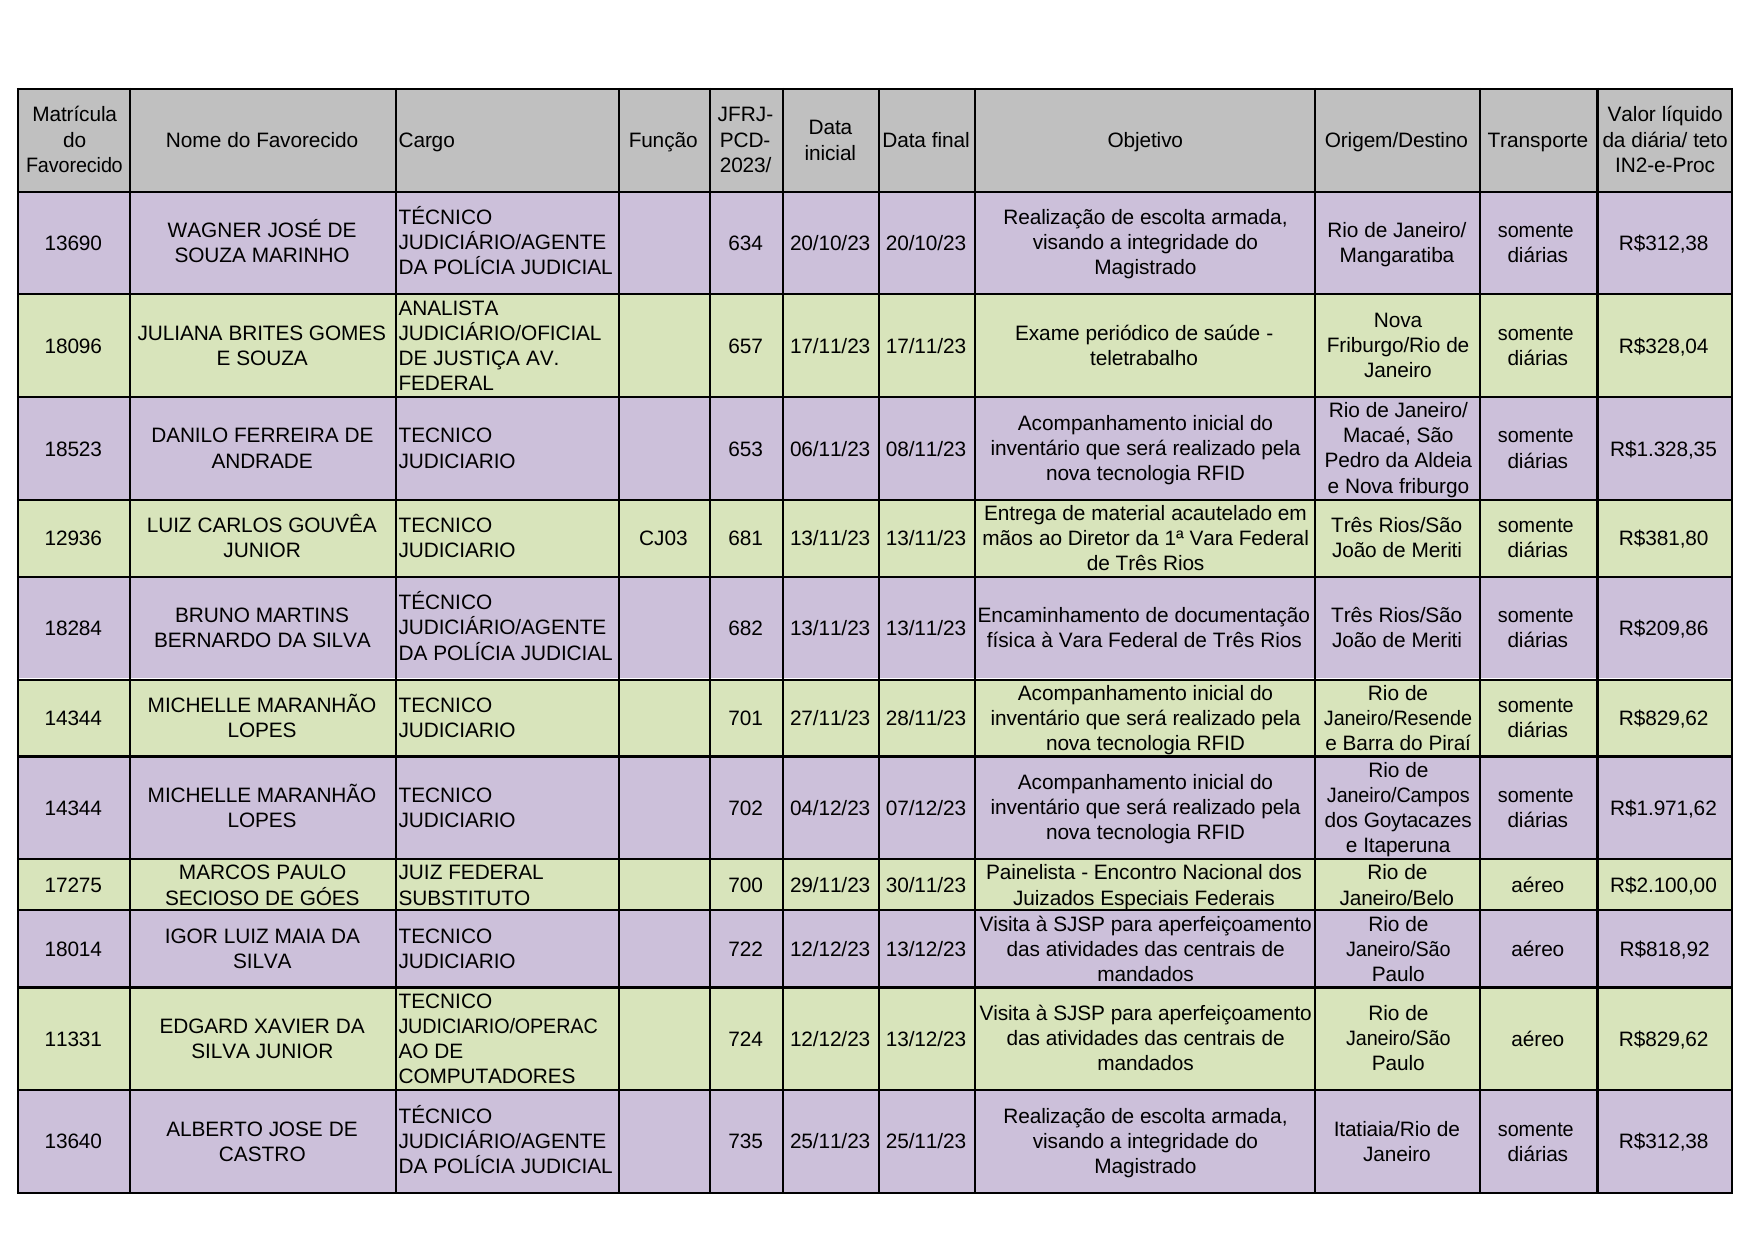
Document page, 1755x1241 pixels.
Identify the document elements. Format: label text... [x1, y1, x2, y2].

table_cell somente diárias [1481, 681, 1596, 755]
table_cell 701 [711, 681, 782, 755]
table_cell Acompanhamento inicial do inventário que será realizado pela nova tecnologia RFID [976, 758, 1314, 858]
table_cell Nova Friburgo/Rio de Janeiro [1316, 295, 1479, 396]
table_cell aéreo [1481, 860, 1596, 909]
table_cell 25/11/23 [784, 1091, 878, 1192]
table_cell JULIANA BRITES GOMES E SOUZA [131, 295, 395, 396]
table_cell 657 [711, 295, 782, 396]
table_cell 13/12/23 [880, 989, 974, 1089]
table_cell aéreo [1481, 911, 1596, 986]
table_cell TECNICO JUDICIARIO [397, 398, 618, 499]
table_header Transporte [1481, 90, 1596, 191]
table_cell R$328,04 [1599, 295, 1731, 396]
table_cell [620, 193, 709, 293]
table_cell BRUNO MARTINS BERNARDO DA SILVA [131, 578, 395, 678]
table_cell somente diárias [1481, 193, 1596, 293]
table_cell Rio de Janeiro/São Paulo [1316, 989, 1479, 1089]
table_cell R$2.100,00 [1599, 860, 1731, 909]
table_cell MICHELLE MARANHÃO LOPES [131, 681, 395, 755]
table_cell Acompanhamento inicial do inventário que será realizado pela nova tecnologia RFID [976, 681, 1314, 755]
table_cell somente diárias [1481, 501, 1596, 576]
table_cell 13/11/23 [880, 501, 974, 576]
table_cell CJ03 [620, 501, 709, 576]
table_header Cargo [397, 90, 618, 191]
table_header Data final [880, 90, 974, 191]
table_cell R$829,62 [1599, 681, 1731, 755]
table_cell 04/12/23 [784, 758, 878, 858]
table_cell 682 [711, 578, 782, 678]
table_cell somente diárias [1481, 578, 1596, 678]
table_cell somente diárias [1481, 758, 1596, 858]
table_header Função [620, 90, 709, 191]
table_cell [620, 1091, 709, 1192]
table_header Origem/Destino [1316, 90, 1479, 191]
table_cell somente diárias [1481, 398, 1596, 499]
table_cell 12/12/23 [784, 911, 878, 986]
table_cell EDGARD XAVIER DA SILVA JUNIOR [131, 989, 395, 1089]
table_cell 18284 [19, 578, 129, 678]
table_header Matrícula do Favorecido [19, 90, 129, 191]
table_cell TECNICO JUDICIARIO/OPERAC AO DE COMPUTADORES [397, 989, 618, 1089]
table_cell 702 [711, 758, 782, 858]
table_cell DANILO FERREIRA DE ANDRADE [131, 398, 395, 499]
table_cell 13/11/23 [880, 578, 974, 678]
table_cell 653 [711, 398, 782, 499]
table_cell Painelista - Encontro Nacional dos Juizados Especiais Federais [976, 860, 1314, 909]
table_cell Rio de Janeiro/São Paulo [1316, 911, 1479, 986]
table_cell 13640 [19, 1091, 129, 1192]
table_cell TECNICO JUDICIARIO [397, 501, 618, 576]
table_cell 06/11/23 [784, 398, 878, 499]
table_cell Entrega de material acautelado em mãos ao Diretor da 1ª Vara Federal de Três Rios [976, 501, 1314, 576]
table_cell Três Rios/São João de Meriti [1316, 501, 1479, 576]
table_header Data inicial [784, 90, 878, 191]
table_cell 18523 [19, 398, 129, 499]
table_cell 722 [711, 911, 782, 986]
table_cell 700 [711, 860, 782, 909]
table_cell TÉCNICO JUDICIÁRIO/AGENTE DA POLÍCIA JUDICIAL [397, 193, 618, 293]
table_cell 17/11/23 [784, 295, 878, 396]
table_cell Realização de escolta armada, visando a integridade do Magistrado [976, 1091, 1314, 1192]
table_cell Rio de Janeiro/ Mangaratiba [1316, 193, 1479, 293]
table_header Valor líquido da diária/ teto IN2-e-Proc [1599, 90, 1731, 191]
table_cell IGOR LUIZ MAIA DA SILVA [131, 911, 395, 986]
table_cell MICHELLE MARANHÃO LOPES [131, 758, 395, 858]
table_cell Rio de Janeiro/Campos dos Goytacazes e Itaperuna [1316, 758, 1479, 858]
table_cell 17275 [19, 860, 129, 909]
table_cell aéreo [1481, 989, 1596, 1089]
table_cell Rio de Janeiro/Belo [1316, 860, 1479, 909]
table_cell 14344 [19, 758, 129, 858]
table_cell 18014 [19, 911, 129, 986]
table_cell 08/11/23 [880, 398, 974, 499]
table_cell 25/11/23 [880, 1091, 974, 1192]
table_cell [620, 860, 709, 909]
table_cell Visita à SJSP para aperfeiçoamento das atividades das centrais de mandados [976, 989, 1314, 1089]
table_cell 724 [711, 989, 782, 1089]
table_cell [620, 398, 709, 499]
table_cell [620, 578, 709, 678]
table_cell 13/11/23 [784, 501, 878, 576]
table_cell [620, 989, 709, 1089]
table_cell R$312,38 [1599, 1091, 1731, 1192]
table_cell R$829,62 [1599, 989, 1731, 1089]
table_cell TECNICO JUDICIARIO [397, 911, 618, 986]
table_cell 29/11/23 [784, 860, 878, 909]
table_cell TÉCNICO JUDICIÁRIO/AGENTE DA POLÍCIA JUDICIAL [397, 1091, 618, 1192]
table_cell [620, 758, 709, 858]
table_cell TÉCNICO JUDICIÁRIO/AGENTE DA POLÍCIA JUDICIAL [397, 578, 618, 678]
table_cell 13/11/23 [784, 578, 878, 678]
table_cell 13/12/23 [880, 911, 974, 986]
table_cell 07/12/23 [880, 758, 974, 858]
table_cell [620, 295, 709, 396]
table_cell 20/10/23 [784, 193, 878, 293]
table_cell ALBERTO JOSE DE CASTRO [131, 1091, 395, 1192]
table_cell [620, 681, 709, 755]
table_cell Encaminhamento de documentação física à Vara Federal de Três Rios [976, 578, 1314, 678]
table_cell JUIZ FEDERAL SUBSTITUTO [397, 860, 618, 909]
table_cell R$1.971,62 [1599, 758, 1731, 858]
table_cell 11331 [19, 989, 129, 1089]
table_cell R$818,92 [1599, 911, 1731, 986]
table_cell 28/11/23 [880, 681, 974, 755]
table_cell R$381,80 [1599, 501, 1731, 576]
table_cell 681 [711, 501, 782, 576]
table_cell Visita à SJSP para aperfeiçoamento das atividades das centrais de mandados [976, 911, 1314, 986]
table_header Nome do Favorecido [131, 90, 395, 191]
table_cell 27/11/23 [784, 681, 878, 755]
table_cell 20/10/23 [880, 193, 974, 293]
table_cell 735 [711, 1091, 782, 1192]
table_header Objetivo [976, 90, 1314, 191]
table_cell R$209,86 [1599, 578, 1731, 678]
table_cell somente diárias [1481, 1091, 1596, 1192]
table_cell WAGNER JOSÉ DE SOUZA MARINHO [131, 193, 395, 293]
table_cell ANALISTA JUDICIÁRIO/OFICIAL DE JUSTIÇA AV. FEDERAL [397, 295, 618, 396]
table_cell [620, 911, 709, 986]
table_cell TECNICO JUDICIARIO [397, 681, 618, 755]
table_cell Realização de escolta armada, visando a integridade do Magistrado [976, 193, 1314, 293]
table_cell Acompanhamento inicial do inventário que será realizado pela nova tecnologia RFID [976, 398, 1314, 499]
table_cell LUIZ CARLOS GOUVÊA JUNIOR [131, 501, 395, 576]
table_cell R$312,38 [1599, 193, 1731, 293]
table_cell 13690 [19, 193, 129, 293]
table_cell 12/12/23 [784, 989, 878, 1089]
table_cell 18096 [19, 295, 129, 396]
table_cell Rio de Janeiro/Resende e Barra do Piraí [1316, 681, 1479, 755]
table_cell R$1.328,35 [1599, 398, 1731, 499]
table_header JFRJ- PCD- 2023/ [711, 90, 782, 191]
table_cell Exame periódico de saúde - teletrabalho [976, 295, 1314, 396]
table_cell TECNICO JUDICIARIO [397, 758, 618, 858]
table_cell Rio de Janeiro/ Macaé, São Pedro da Aldeia e Nova friburgo [1316, 398, 1479, 499]
table_cell Itatiaia/Rio de Janeiro [1316, 1091, 1479, 1192]
table_cell MARCOS PAULO SECIOSO DE GÓES [131, 860, 395, 909]
table_cell 30/11/23 [880, 860, 974, 909]
table_cell 17/11/23 [880, 295, 974, 396]
table_cell 14344 [19, 681, 129, 755]
table_cell 12936 [19, 501, 129, 576]
table_cell somente diárias [1481, 295, 1596, 396]
table_cell Três Rios/São João de Meriti [1316, 578, 1479, 678]
table_cell 634 [711, 193, 782, 293]
